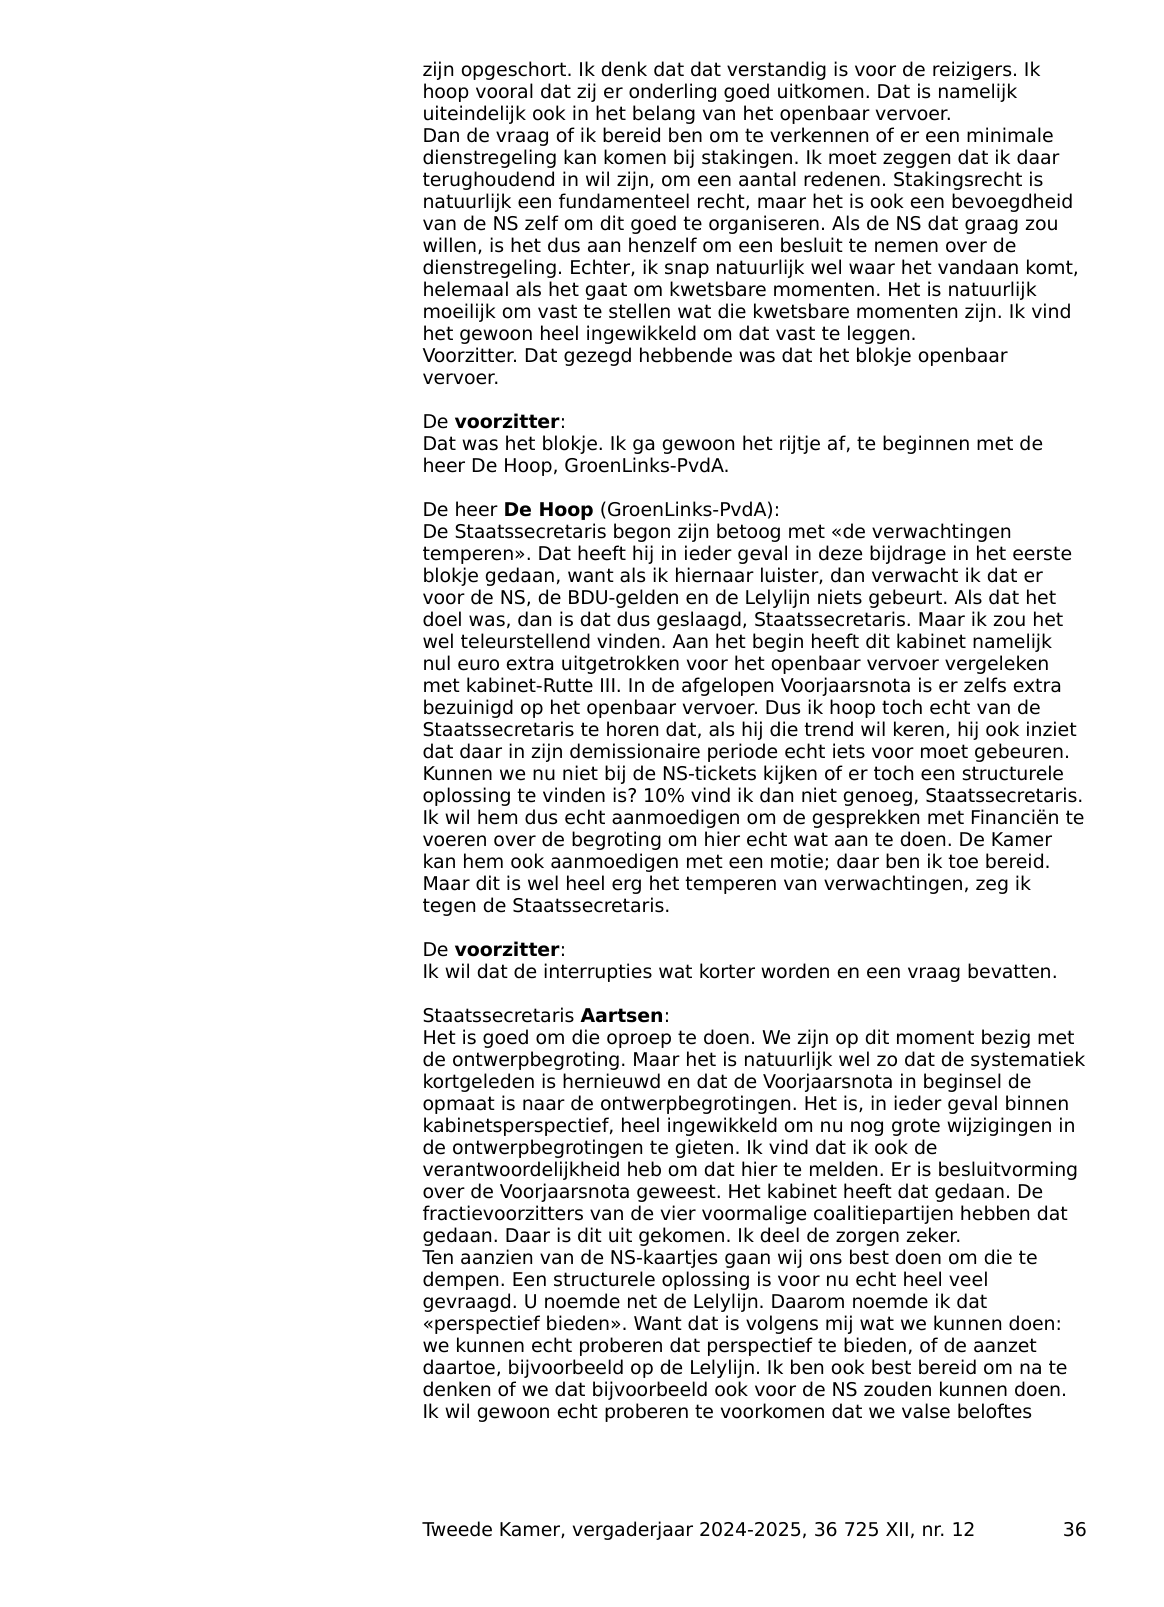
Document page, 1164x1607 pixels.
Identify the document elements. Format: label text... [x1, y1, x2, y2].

text De voorzitter: [422, 411, 1087, 433]
text Dat was het blokje. Ik ga gewoon het rijtje af, te beginnen met de heer De Hoop, GroenLinks-PvdA. [422, 433, 1087, 477]
text Ten aanzien van de NS-kaartjes gaan wij ons best doen om die te dempen. Een structurele oplossing is voor nu echt heel veel gevraagd. U noemde net de Lelylijn. Daarom noemde ik dat «perspectief bieden». Want dat is volgens mij wat we kunnen doen: we kunnen echt proberen dat perspectief te bieden, of de aanzet daartoe, bijvoorbeeld op de Lelylijn. Ik ben ook best bereid om na te denken of we dat bijvoorbeeld ook voor de NS zouden kunnen doen. Ik wil gewoon echt proberen te voorkomen dat we valse beloftes [422, 1247, 1087, 1423]
text De voorzitter: [422, 939, 1087, 961]
text zijn opgeschort. Ik denk dat dat verstandig is voor de reizigers. Ik hoop vooral dat zij er onderling goed uitkomen. Dat is namelijk uiteindelijk ook in het belang van het openbaar vervoer. [422, 59, 1087, 125]
text De Staatssecretaris begon zijn betoog met «de verwachtingen temperen». Dat heeft hij in ieder geval in deze bijdrage in het eerste blokje gedaan, want als ik hiernaar luister, dan verwacht ik dat er voor de NS, de BDU-gelden en de Lelylijn niets gebeurt. Als dat het doel was, dan is dat dus geslaagd, Staatssecretaris. Maar ik zou het wel teleurstellend vinden. Aan het begin heeft dit kabinet namelijk nul euro extra uitgetrokken voor het openbaar vervoer vergeleken met kabinet-Rutte III. In de afgelopen Voorjaarsnota is er zelfs extra bezuinigd op het openbaar vervoer. Dus ik hoop toch echt van de Staatssecretaris te horen dat, als hij die trend wil keren, hij ook inziet dat daar in zijn demissionaire periode echt iets voor moet gebeuren. Kunnen we nu niet bij de NS-tickets kijken of er toch een structurele oplossing te vinden is? 10% vind ik dan niet genoeg, Staatssecretaris. Ik wil hem dus echt aanmoedigen om de gesprekken met Financiën te voeren over de begroting om hier echt wat aan te doen. De Kamer kan hem ook aanmoedigen met een motie; daar ben ik toe bereid. Maar dit is wel heel erg het temperen van verwachtingen, zeg ik tegen de Staatssecretaris. [422, 521, 1087, 917]
text Dan de vraag of ik bereid ben om te verkennen of er een minimale dienstregeling kan komen bij stakingen. Ik moet zeggen dat ik daar terughoudend in wil zijn, om een aantal redenen. Stakingsrecht is natuurlijk een fundamenteel recht, maar het is ook een bevoegdheid van de NS zelf om dit goed te organiseren. Als de NS dat graag zou willen, is het dus aan henzelf om een besluit te nemen over de dienstregeling. Echter, ik snap natuurlijk wel waar het vandaan komt, helemaal als het gaat om kwetsbare momenten. Het is natuurlijk moeilijk om vast te stellen wat die kwetsbare momenten zijn. Ik vind het gewoon heel ingewikkeld om dat vast te leggen. [422, 125, 1087, 345]
text Staatssecretaris Aartsen: [422, 1005, 1087, 1027]
text Ik wil dat de interrupties wat korter worden en een vraag bevatten. [422, 961, 1087, 983]
text Het is goed om die oproep te doen. We zijn op dit moment bezig met de ontwerpbegroting. Maar het is natuurlijk wel zo dat de systematiek kortgeleden is hernieuwd en dat de Voorjaarsnota in beginsel de opmaat is naar de ontwerpbegrotingen. Het is, in ieder geval binnen kabinetsperspectief, heel ingewikkeld om nu nog grote wijzigingen in de ontwerpbegrotingen te gieten. Ik vind dat ik ook de verantwoordelijkheid heb om dat hier te melden. Er is besluitvorming over de Voorjaarsnota geweest. Het kabinet heeft dat gedaan. De fractievoorzitters van de vier voormalige coalitiepartijen hebben dat gedaan. Daar is dit uit gekomen. Ik deel de zorgen zeker. [422, 1027, 1087, 1247]
text De heer De Hoop (GroenLinks-PvdA): [422, 499, 1087, 521]
text Voorzitter. Dat gezegd hebbende was dat het blokje openbaar vervoer. [422, 345, 1087, 389]
